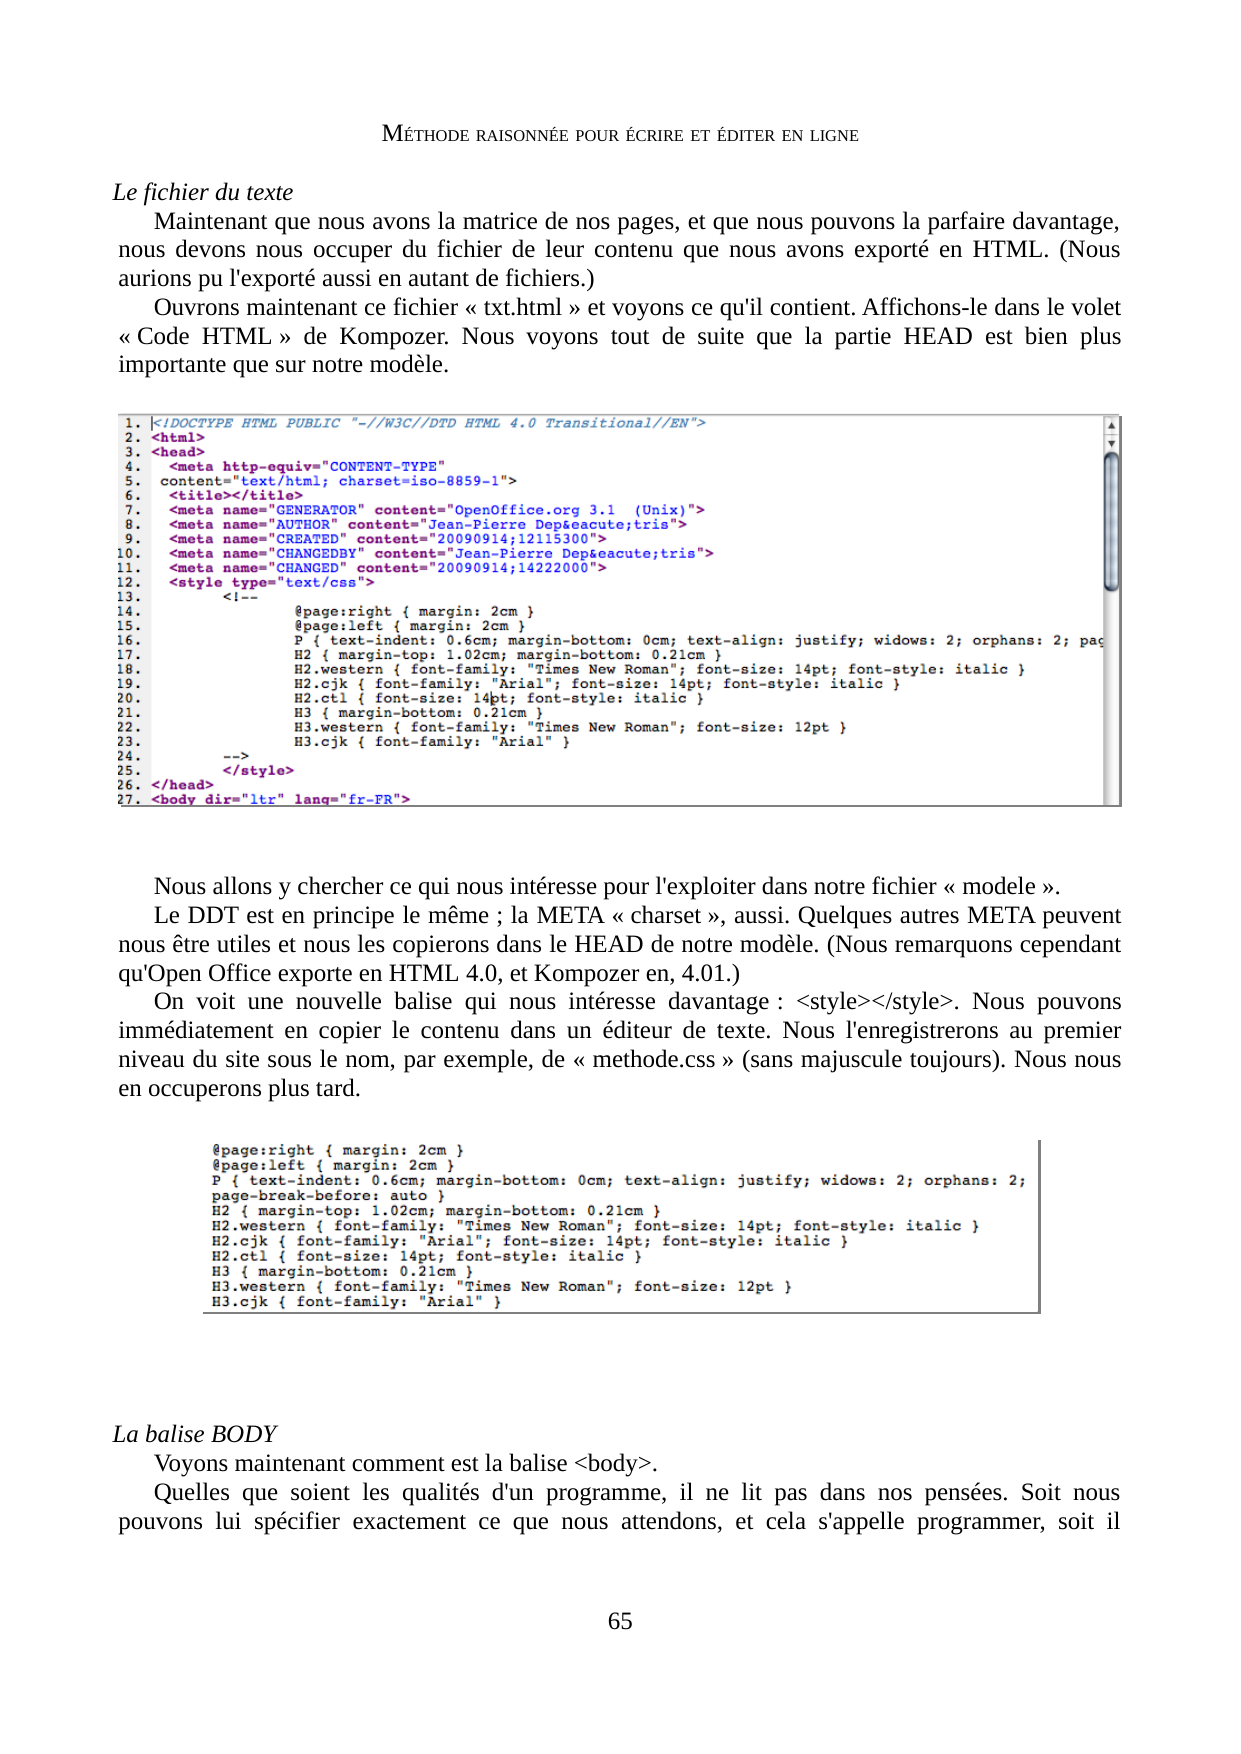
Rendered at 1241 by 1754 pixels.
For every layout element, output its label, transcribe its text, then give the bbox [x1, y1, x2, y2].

picture [199, 1136, 1038, 1312]
text Maintenant que nous avons la matrice de nos pages, et que nous pouvons la parfaire davantage, nous devons nous occuper du fichier de leur contenu que nous avons exporté en HTML. (Nous aurions pu l'exporté aussi en autant de fichiers.) [118, 206, 1122, 292]
text Voyons maintenant comment est la balise <body>. [118, 1448, 1122, 1477]
text Quelles que soient les qualités d'un programme, il ne lit pas dans nos pensées. Soit nous pouvons lui spécifier exactement ce que nous attendons, et cela s'appelle programmer, soit il [118, 1477, 1122, 1534]
text Nous allons y chercher ce qui nous intéresse pour l'exploiter dans notre fichier « modele ». [118, 871, 1122, 900]
text On voit une nouvelle balise qui nous intéresse davantage : <style></style>. Nous pouvons immédiatement en copier le contenu dans un éditeur de texte. Nous l'enregistrerons au premier niveau du site sous le nom, par exemple, de « methode.css » (sans majuscule toujours). Nous nous en occuperons plus tard. [118, 986, 1122, 1101]
text Ouvrons maintenant ce fichier « txt.html » et voyons ce qu'il contient. Affichons-le dans le volet « Code HTML » de Kompozer. Nous voyons tout de suite que la partie HEAD est bien plus importante que sur notre modèle. [118, 292, 1122, 378]
subtitle Le fichier du texte [112, 177, 1122, 206]
subtitle La balise BODY [112, 1419, 1122, 1448]
text Le DDT est en principe le même ; la META « charset », aussi. Quelques autres META peuvent nous être utiles et nous les copierons dans le HEAD de notre modèle. (Nous remarquons cependant qu'Open Office exporte en HTML 4.0, et Kompozer en, 4.01.) [118, 900, 1122, 986]
picture [118, 413, 1120, 805]
